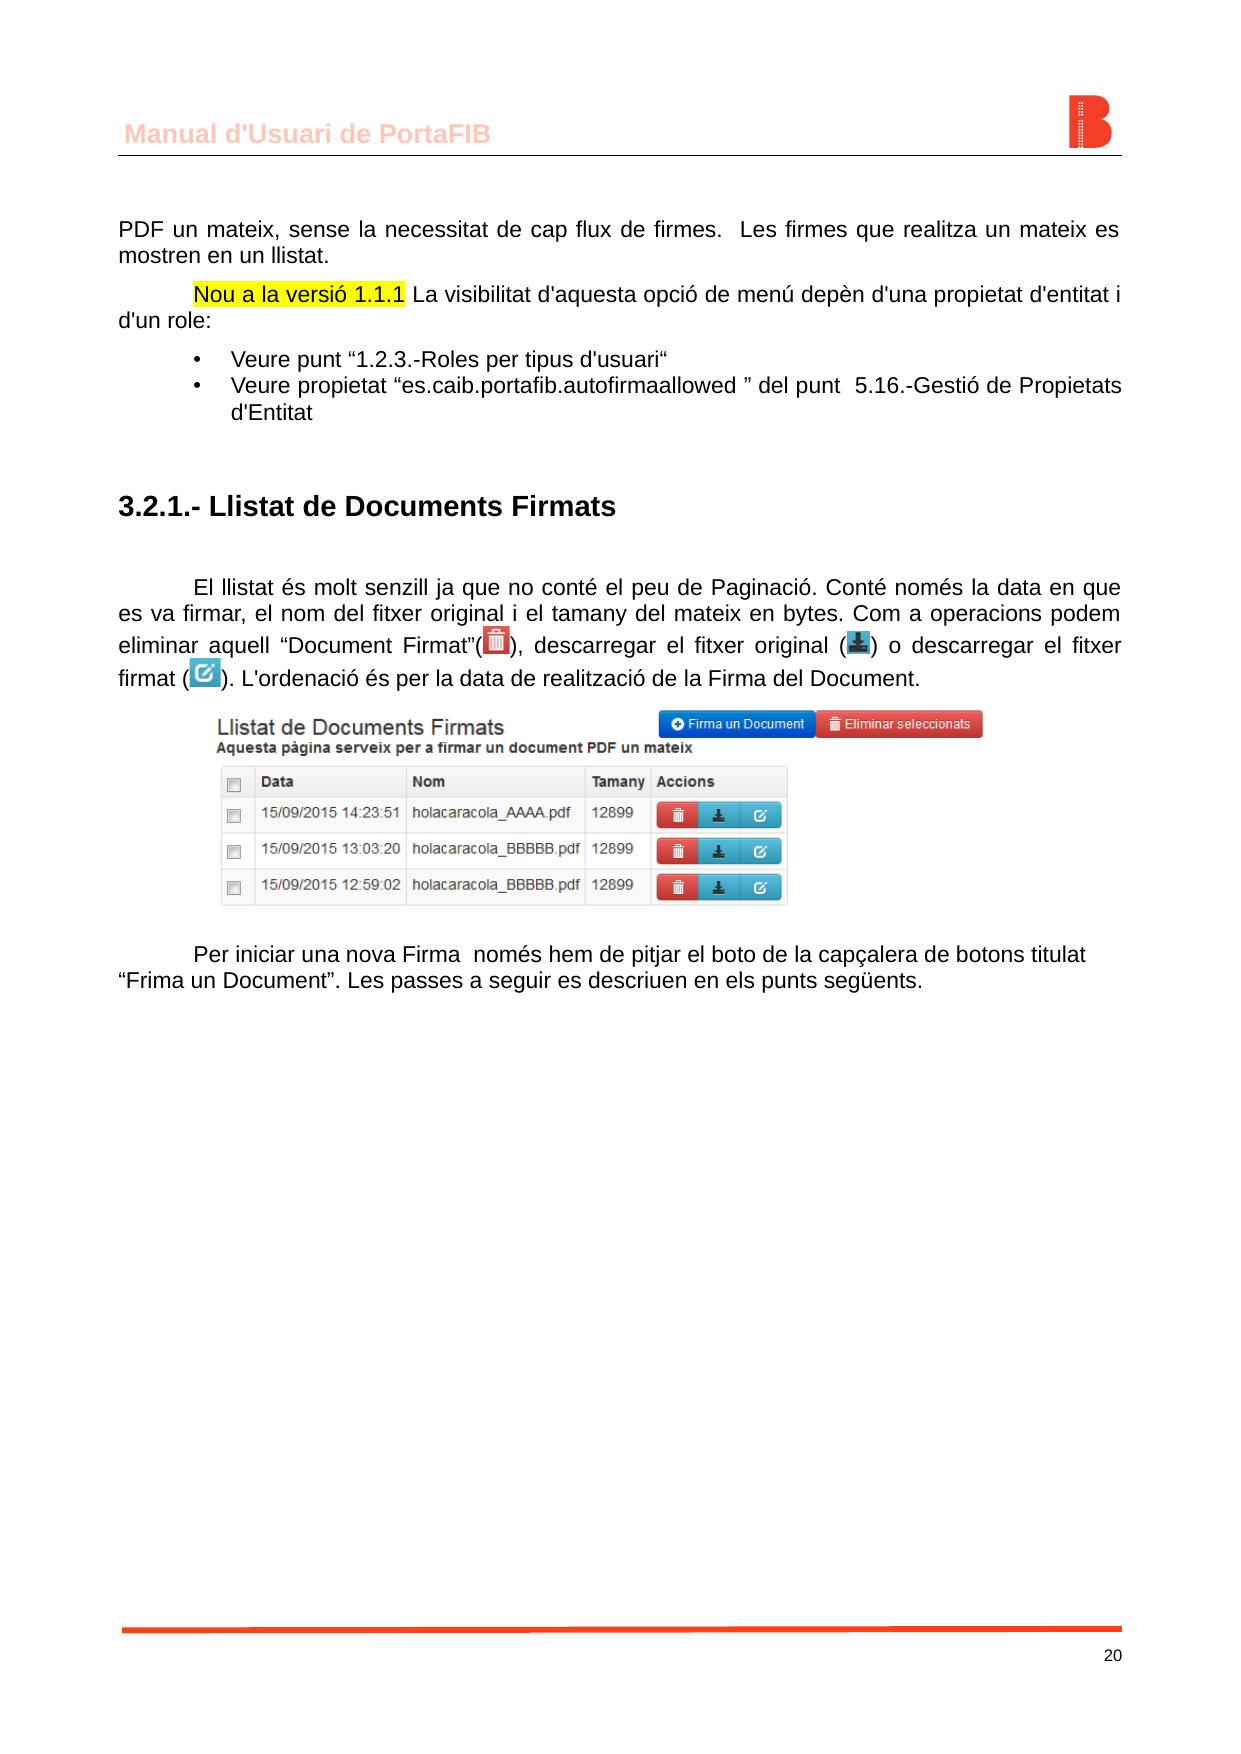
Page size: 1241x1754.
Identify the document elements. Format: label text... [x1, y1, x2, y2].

picture [207, 703, 989, 929]
text Nou a la versió 1.1.1 La visibilitat d'aquesta opció de menú depèn d'una propietat d'entitat i d'un role: [118, 281, 1122, 334]
text Per iniciar una nova Firma només hem de pitjar el boto de la capçalera de botons titulat “Frima un Document”. Les passes a seguir es descriuen en els punts següents. [118, 941, 1122, 994]
subtitle Llistat de Documents Firmats [118, 489, 1122, 523]
picture [483, 626, 510, 654]
text PDF un mateix, sense la necessitat de cap flux de firmes. Les firmes que realitza un mateix es mostren en un llistat. [118, 216, 1122, 268]
picture [1063, 94, 1117, 150]
picture [846, 631, 871, 654]
list Veure propietat “es.caib.portafib.autofirmaallowed ” del punt 5.16Gestió de Propietats d'Entitat [193, 372, 1122, 425]
text El llistat és molt senzill ja que no conté el peu de Paginació. Conté només la data en que es va firmar, el nom del fitxer original i el tamany del mateix en bytes. Com a operacions podem eliminar aquell “Document Firmat”(), descarregar el fitxer original () o descarregar el fitxer firmat (). L'ordenació és per la data de realització de la Firma del Document. [118, 574, 1122, 691]
list Veure punt “1.2.3Roles per tipus d'usuari“ [193, 346, 1122, 372]
picture [189, 658, 221, 687]
